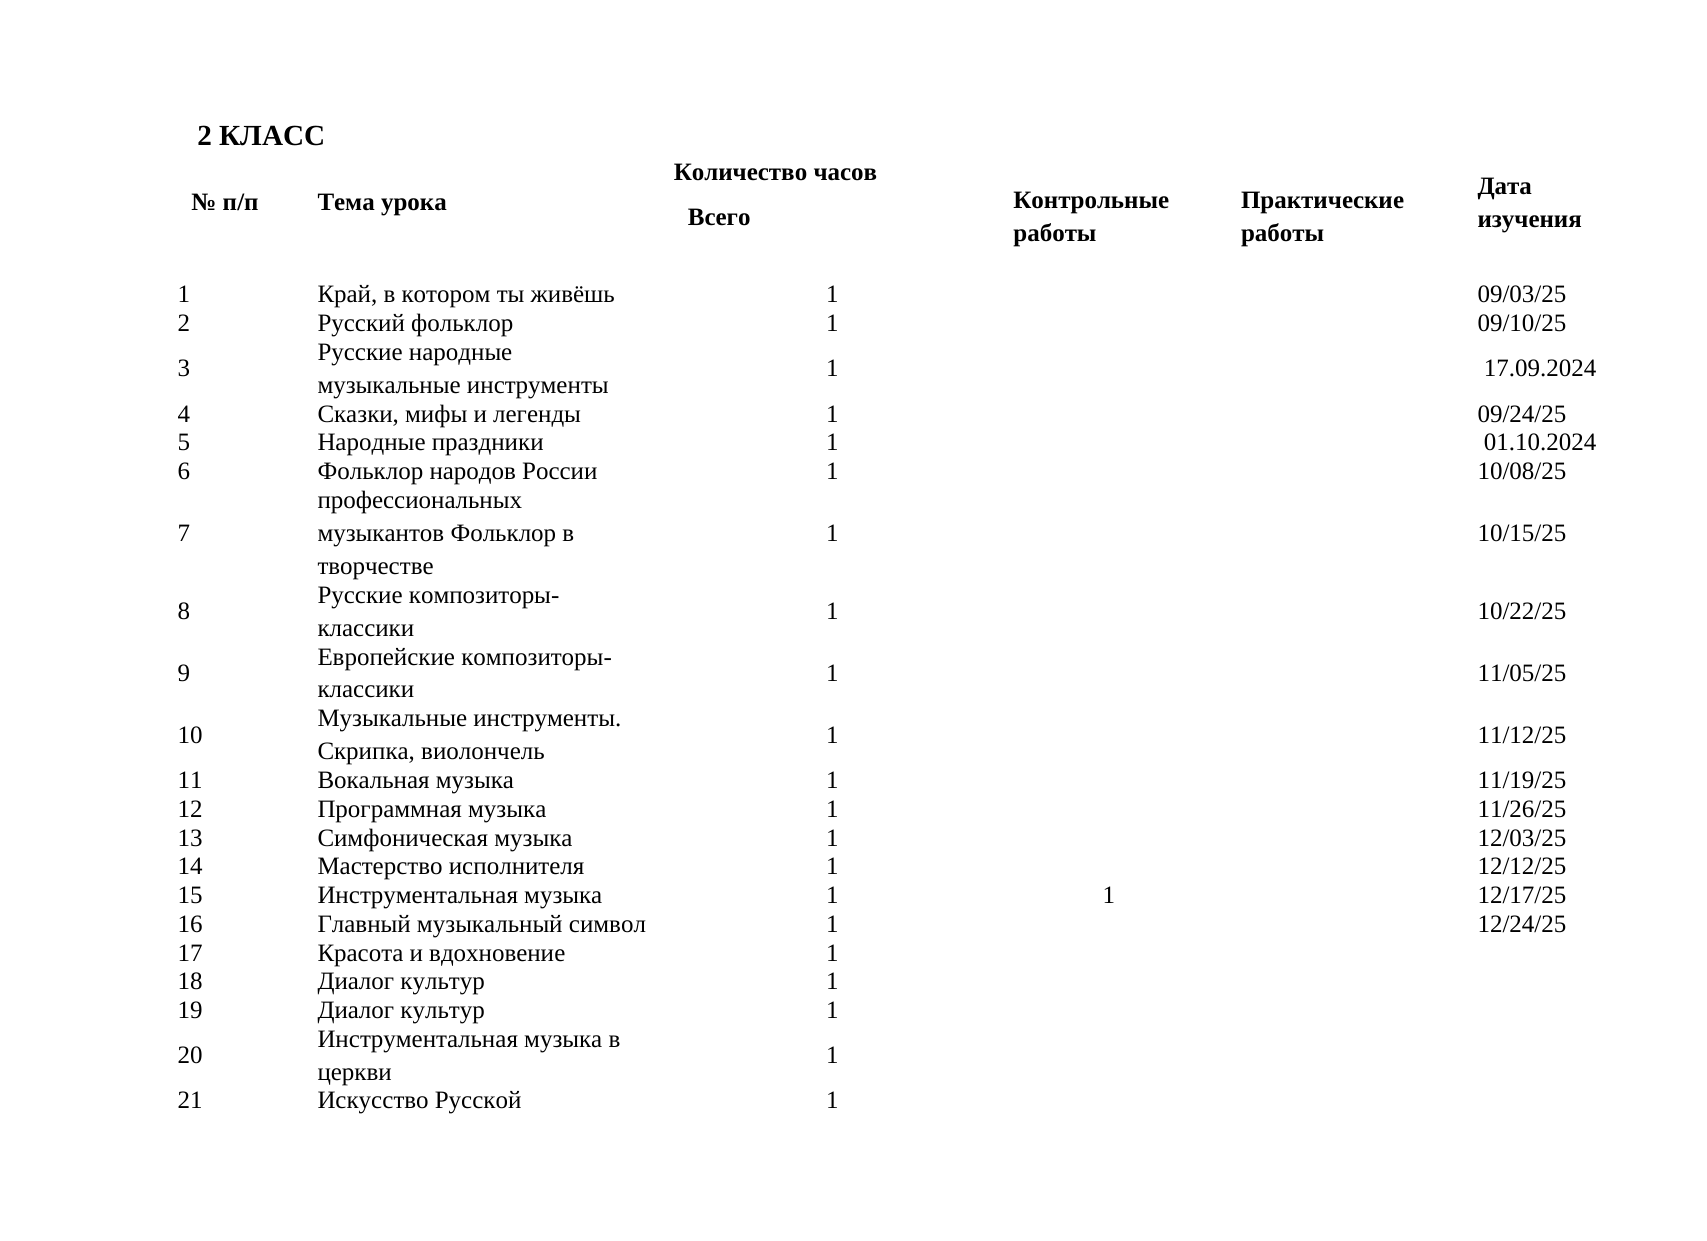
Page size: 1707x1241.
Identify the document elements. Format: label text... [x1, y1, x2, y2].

table_cell [988, 703, 1216, 765]
table_cell 1 [662, 280, 988, 308]
table_cell 1 [662, 851, 988, 880]
table_header № п/п [166, 157, 292, 279]
table_cell [1216, 580, 1452, 642]
table_cell 4 [166, 399, 292, 427]
table_cell [988, 485, 1216, 580]
table_cell 24.12.25 [1452, 909, 1628, 938]
table_cell 1 [662, 308, 988, 337]
table_cell [988, 823, 1216, 851]
table_cell профессиональных музыкантов Фольклор в творчестве [292, 485, 662, 580]
table_cell 15.10.25 [1452, 485, 1628, 580]
table_cell Европейские композиторы-классики [292, 642, 662, 703]
table_cell [1216, 794, 1452, 823]
table_cell 17.12.25 [1452, 880, 1628, 909]
table_cell Всего [662, 185, 988, 279]
table_cell 19.11.25 [1452, 765, 1628, 794]
table_cell [988, 851, 1216, 880]
table_cell 26.11.25 [1452, 794, 1628, 823]
table_cell [988, 938, 1216, 966]
table_cell [1216, 456, 1452, 485]
table_cell [1216, 995, 1452, 1024]
table_cell [988, 308, 1216, 337]
table_cell [1216, 485, 1452, 580]
table_cell 24.09.25 [1452, 399, 1628, 427]
table_cell [1216, 280, 1452, 308]
table_cell [1216, 642, 1452, 703]
table_cell Контрольные работы [988, 185, 1216, 279]
table_cell 1 [166, 280, 292, 308]
table_cell 1 [662, 938, 988, 966]
table_cell 16 [166, 909, 292, 938]
table_cell [1216, 428, 1452, 456]
text 2 КЛАСС [190, 118, 1618, 152]
table_cell 7 [166, 485, 292, 580]
table_cell Народные праздники [292, 428, 662, 456]
table_cell [1216, 765, 1452, 794]
table_cell Симфоническая музыка [292, 823, 662, 851]
table_cell 03.09.25 [1452, 280, 1628, 308]
table_cell 12.12.25 [1452, 851, 1628, 880]
table_cell 12 [166, 794, 292, 823]
table_cell [1216, 337, 1452, 399]
table_cell [1452, 966, 1628, 995]
table_cell [1216, 1024, 1452, 1086]
table_cell 1 [662, 399, 988, 427]
table_cell Край, в котором ты живёшь [292, 280, 662, 308]
table_cell [1216, 308, 1452, 337]
table_cell 20 [166, 1024, 292, 1086]
table_cell 10.09.25 [1452, 308, 1628, 337]
table_cell Искусство Русской [292, 1086, 662, 1114]
table_cell Музыкальные инструменты. Скрипка, виолончель [292, 703, 662, 765]
table_cell [1452, 938, 1628, 966]
table_cell [1216, 909, 1452, 938]
table_cell [1216, 703, 1452, 765]
table_cell Диалог культур [292, 995, 662, 1024]
table_cell 1 [662, 1024, 988, 1086]
table_cell [988, 794, 1216, 823]
table_cell [1452, 995, 1628, 1024]
table_cell [1216, 399, 1452, 427]
table_cell 5 [166, 428, 292, 456]
table_cell [988, 966, 1216, 995]
table_cell 1 [662, 337, 988, 399]
table_cell [988, 642, 1216, 703]
table_cell 1 [662, 1086, 988, 1114]
table_cell [988, 399, 1216, 427]
table_cell 12.11.25 [1452, 703, 1628, 765]
table_cell Инструментальная музыка в церкви [292, 1024, 662, 1086]
table_cell 8 [166, 580, 292, 642]
table_cell [1216, 880, 1452, 909]
table_cell 1 [662, 909, 988, 938]
table_cell 1 [662, 485, 988, 580]
table_cell 14 [166, 851, 292, 880]
table_cell 1 [662, 995, 988, 1024]
table_cell [988, 456, 1216, 485]
table_cell 22.10.25 [1452, 580, 1628, 642]
table_cell 1 [662, 880, 988, 909]
table_cell 17 [166, 938, 292, 966]
table_cell 17.09.2024 [1452, 337, 1628, 399]
table_cell 11 [166, 765, 292, 794]
table_cell [988, 428, 1216, 456]
table_cell 1 [662, 966, 988, 995]
table_cell Сказки, мифы и легенды [292, 399, 662, 427]
table_cell 05.11.25 [1452, 642, 1628, 703]
table_cell Русские композиторы-классики [292, 580, 662, 642]
table_cell [1216, 1086, 1452, 1114]
table_cell [988, 280, 1216, 308]
table_cell 18 [166, 966, 292, 995]
table_cell 08.10.25 [1452, 456, 1628, 485]
table_cell 3 [166, 337, 292, 399]
table_cell 10 [166, 703, 292, 765]
table_cell 21 [166, 1086, 292, 1114]
table_cell Вокальная музыка [292, 765, 662, 794]
table_cell [988, 1024, 1216, 1086]
table_cell [1216, 966, 1452, 995]
table_cell Диалог культур [292, 966, 662, 995]
table_cell [1216, 823, 1452, 851]
table_cell 1 [662, 823, 988, 851]
table_cell 13 [166, 823, 292, 851]
table_cell 1 [662, 642, 988, 703]
table_header Тема урока [292, 157, 662, 279]
table_cell Инструментальная музыка [292, 880, 662, 909]
table_cell 1 [662, 765, 988, 794]
table_cell 1 [662, 794, 988, 823]
table_cell 1 [662, 703, 988, 765]
table_cell 1 [662, 580, 988, 642]
table_cell Красота и вдохновение [292, 938, 662, 966]
table_cell Мастерство исполнителя [292, 851, 662, 880]
table_cell 01.10.2024 [1452, 428, 1628, 456]
table_header Количество часов [662, 157, 1452, 185]
table_cell 6 [166, 456, 292, 485]
table_cell [1216, 938, 1452, 966]
table_cell 19 [166, 995, 292, 1024]
table_cell [988, 765, 1216, 794]
table_header Дата изучения [1452, 157, 1628, 279]
table_cell [988, 337, 1216, 399]
table_cell Программная музыка [292, 794, 662, 823]
table_cell 15 [166, 880, 292, 909]
table_cell 1 [988, 880, 1216, 909]
table_cell 03.12.25 [1452, 823, 1628, 851]
table_cell [988, 580, 1216, 642]
table_cell 9 [166, 642, 292, 703]
table_cell [1452, 1024, 1628, 1086]
table_cell Русские народные музыкальные инструменты [292, 337, 662, 399]
table_cell Практические работы [1216, 185, 1452, 279]
table_cell [988, 995, 1216, 1024]
table_cell Главный музыкальный символ [292, 909, 662, 938]
table_cell 2 [166, 308, 292, 337]
table_cell [988, 1086, 1216, 1114]
table_cell Фольклор народов России [292, 456, 662, 485]
table_cell [1452, 1086, 1628, 1114]
table_cell 1 [662, 428, 988, 456]
table_cell Русский фольклор [292, 308, 662, 337]
table_cell 1 [662, 456, 988, 485]
table_cell [1216, 851, 1452, 880]
table_cell [988, 909, 1216, 938]
